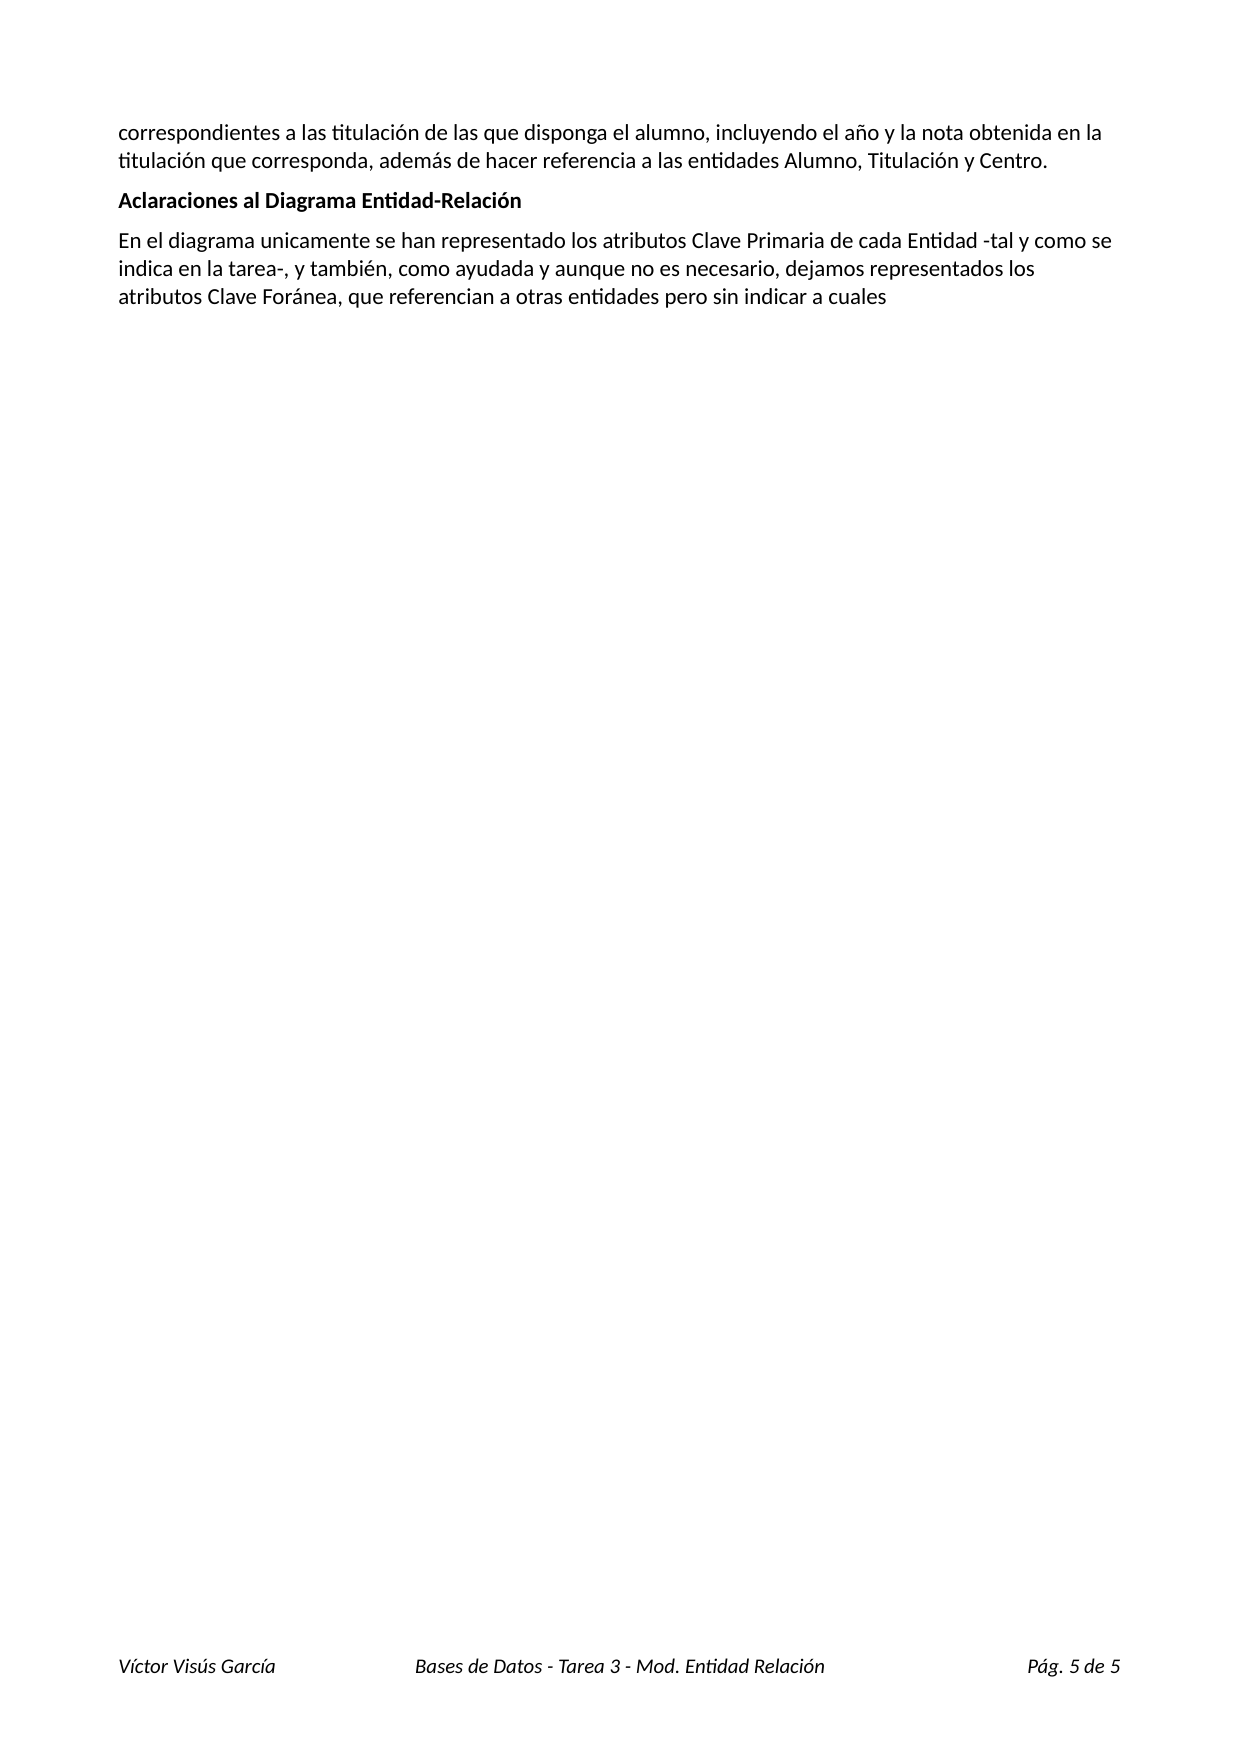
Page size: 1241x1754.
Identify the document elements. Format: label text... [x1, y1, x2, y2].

text correspondientes a las titulación de las que disponga el alumno, incluyendo el año y la nota obtenida en la titulación que corresponda, además de hacer referencia a las entidades Alumno, Titulación y Centro. [118, 118, 1122, 174]
text Aclaraciones al Diagrama Entidad-Relación [118, 186, 1122, 214]
text En el diagrama unicamente se han representado los atributos Clave Primaria de cada Entidad -tal y como se indica en la tarea-, y también, como ayudada y aunque no es necesario, dejamos representados los atributos Clave Foránea, que referencian a otras entidades pero sin indicar a cuales [118, 226, 1122, 310]
